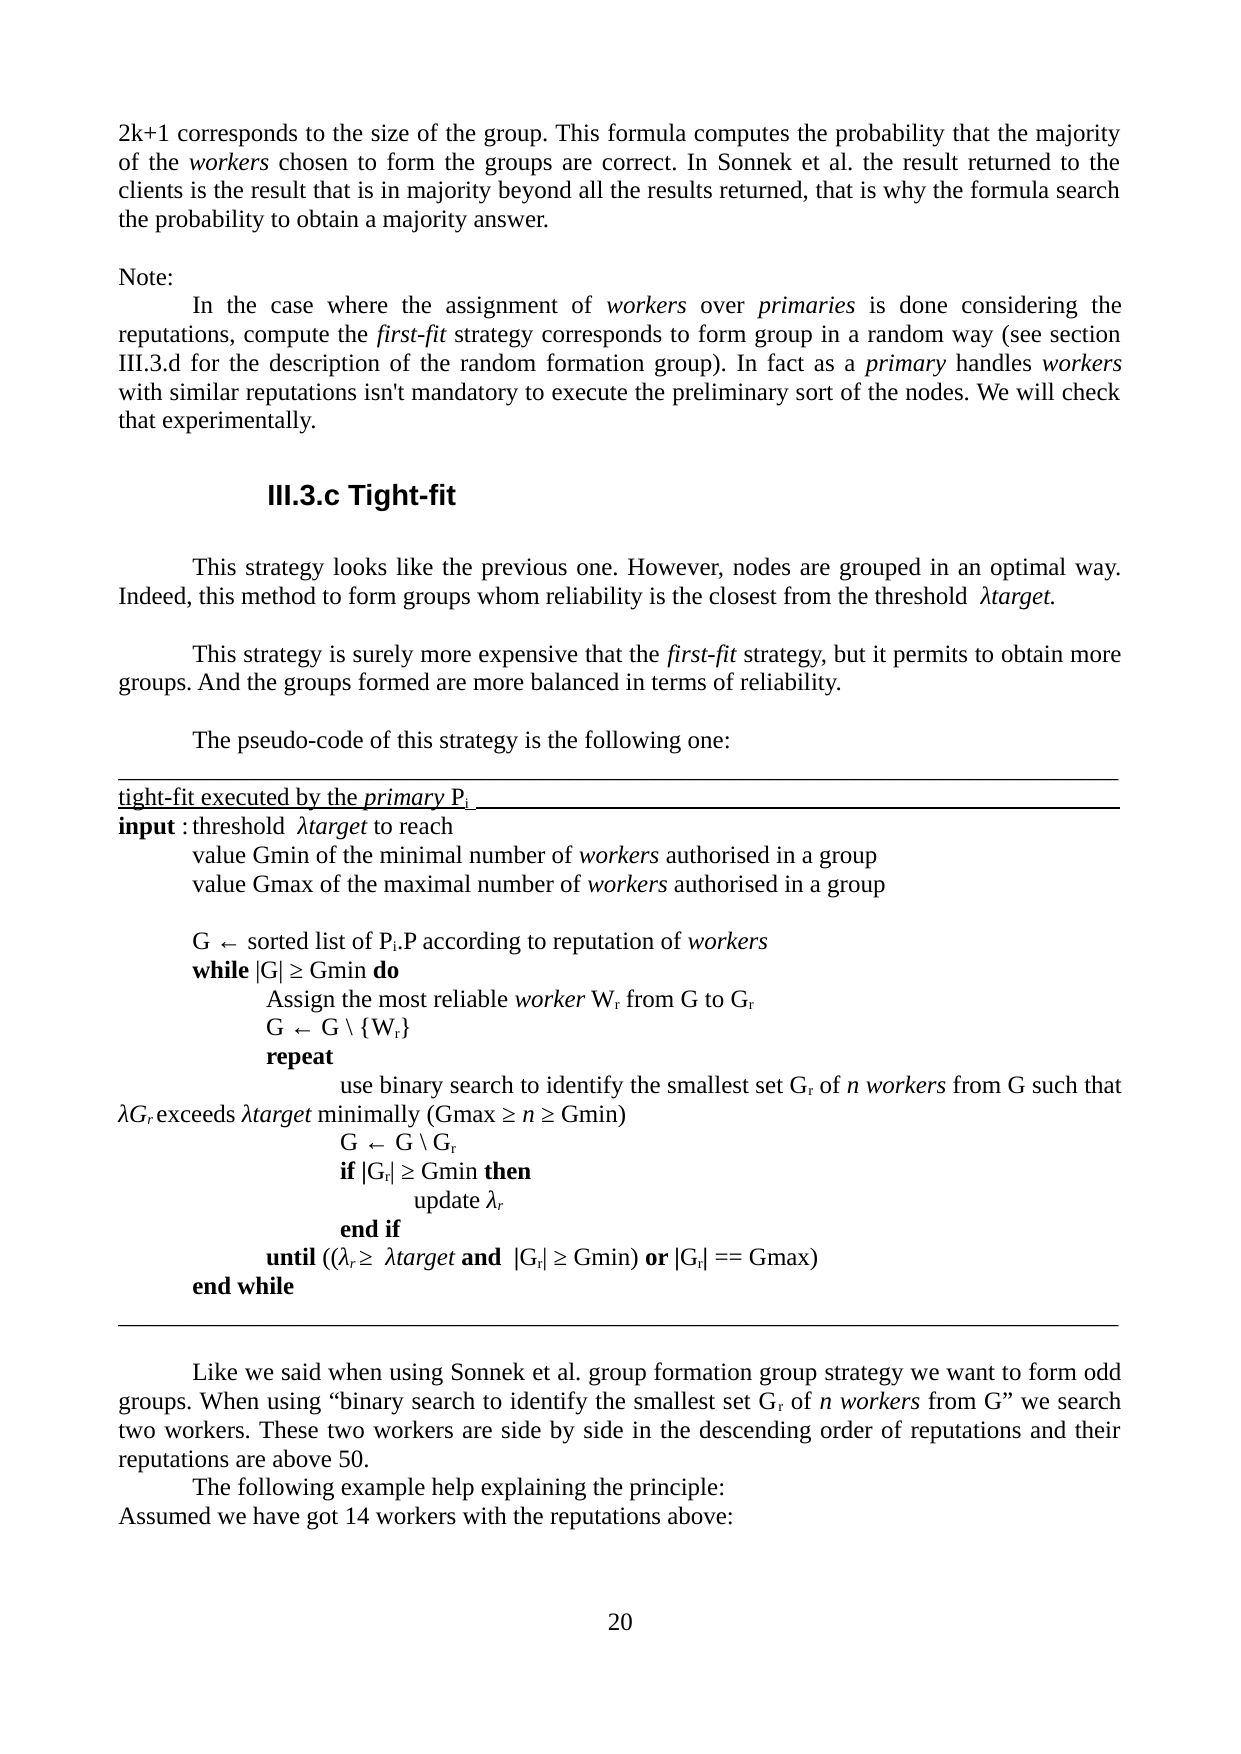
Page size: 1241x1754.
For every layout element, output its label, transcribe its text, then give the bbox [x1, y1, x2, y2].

text Like we said when using Sonnek et al. group formation group strategy we want to form odd groups. When using “binary search to identify the smallest set Gr of n workers from G” we search two workers. These two workers are side by side in the descending order of reputations and their reputations are above 50. [118, 1357, 1122, 1472]
text ________________________________________________________________________________ [118, 754, 1122, 782]
text end if [118, 1214, 1122, 1242]
text Note: [118, 262, 1122, 291]
text tight-fit executed by the primary Pi [118, 782, 1122, 811]
text update λr [118, 1185, 1122, 1214]
text while |G| ≥ Gmin do [118, 955, 1122, 984]
text until ((λr ≥ λtarget and |Gr| ≥ Gmin) or |Gr| == Gmax) [118, 1242, 1122, 1271]
text input : threshold λtarget to reach [118, 811, 1122, 840]
text use binary search to identify the smallest set Gr of n workers from G such that λGr exceeds λtarget minimally (Gmax ≥ n ≥ Gmin) [118, 1070, 1122, 1127]
text 2k+1 corresponds to the size of the group. This formula computes the probability that the majority of the workers chosen to form the groups are correct. In Sonnek et al. the result returned to the clients is the result that is in majority beyond all the results returned, that is why the formula search the probability to obtain a majority answer. [118, 118, 1122, 233]
text Assign the most reliable worker Wr from G to Gr [118, 984, 1122, 1012]
text ________________________________________________________________________________ [118, 1300, 1122, 1329]
text The pseudo-code of this strategy is the following one: [118, 725, 1122, 754]
text if |Gr| ≥ Gmin then [118, 1156, 1122, 1185]
text G ← G \ Gr [118, 1127, 1122, 1156]
text Assumed we have got 14 workers with the reputations above: [118, 1501, 1122, 1530]
text end while [118, 1271, 1122, 1300]
text G ← sorted list of Pi.P according to reputation of workers [118, 926, 1122, 955]
text value Gmin of the minimal number of workers authorised in a group [118, 840, 1122, 869]
text This strategy is surely more expensive that the first-fit strategy, but it permits to obtain more groups. And the groups formed are more balanced in terms of reliability. [118, 639, 1122, 696]
text This strategy looks like the previous one. However, nodes are grouped in an optimal way. Indeed, this method to form groups whom reliability is the closest from the threshold λtarget. [118, 552, 1122, 610]
text value Gmax of the maximal number of workers authorised in a group [118, 869, 1122, 897]
text G ← G \ {Wr} [118, 1012, 1122, 1041]
subtitle III.3.c Tight-fit [118, 478, 1122, 511]
text The following example help explaining the principle: [118, 1472, 1122, 1501]
text In the case where the assignment of workers over primaries is done considering the reputations, compute the first-fit strategy corresponds to form group in a random way (see section III.3.d for the description of the random formation group). In fact as a primary handles workers with similar reputations isn't mandatory to execute the preliminary sort of the nodes. We will check that experimentally. [118, 291, 1122, 434]
text repeat [118, 1041, 1122, 1070]
